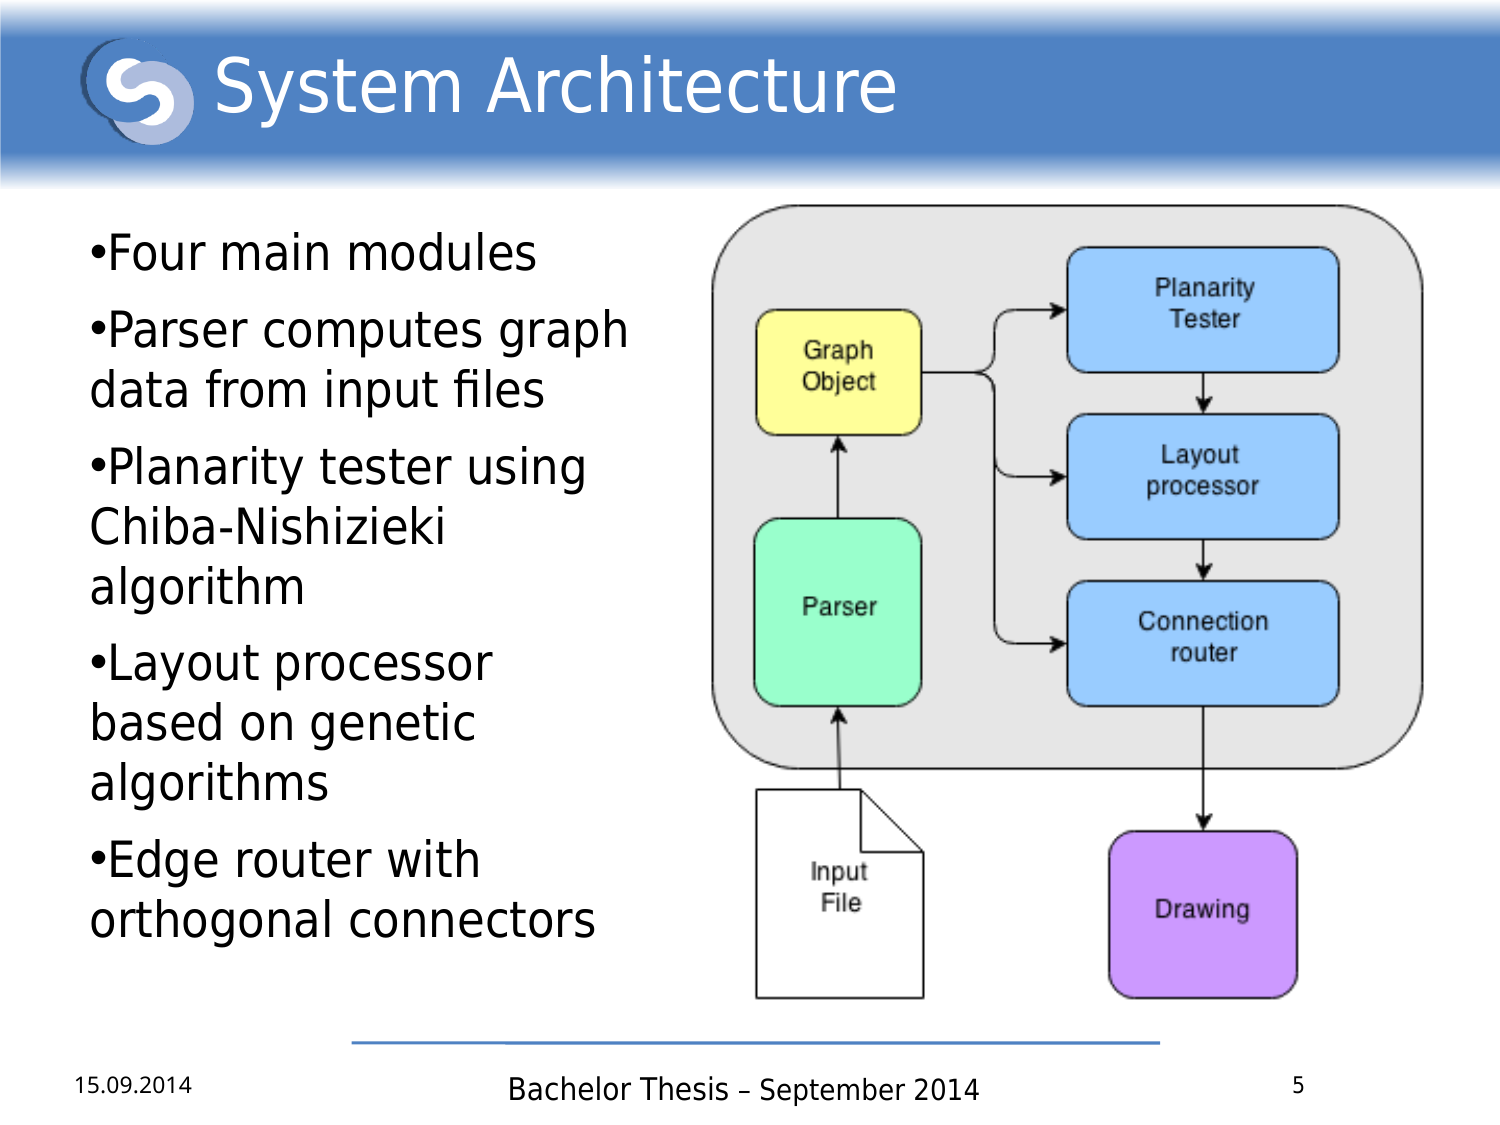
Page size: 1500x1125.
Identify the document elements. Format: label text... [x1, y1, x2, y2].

list Four main modules Parser computes graph data from input files Planarity tester using Chiba-Nishizieki algorithm Layout processor based on genetic algorithms Edge router with orthogonal connectors [75, 213, 646, 946]
picture [0, 0, 1500, 189]
text_box 15.09.2014 [59, 1062, 245, 1109]
text_box [1277, 1061, 1426, 1108]
title System Architecture [199, 11, 1425, 155]
picture [710, 203, 1426, 1008]
text_box Bachelor Thesis – September 2014 [421, 1061, 1067, 1108]
